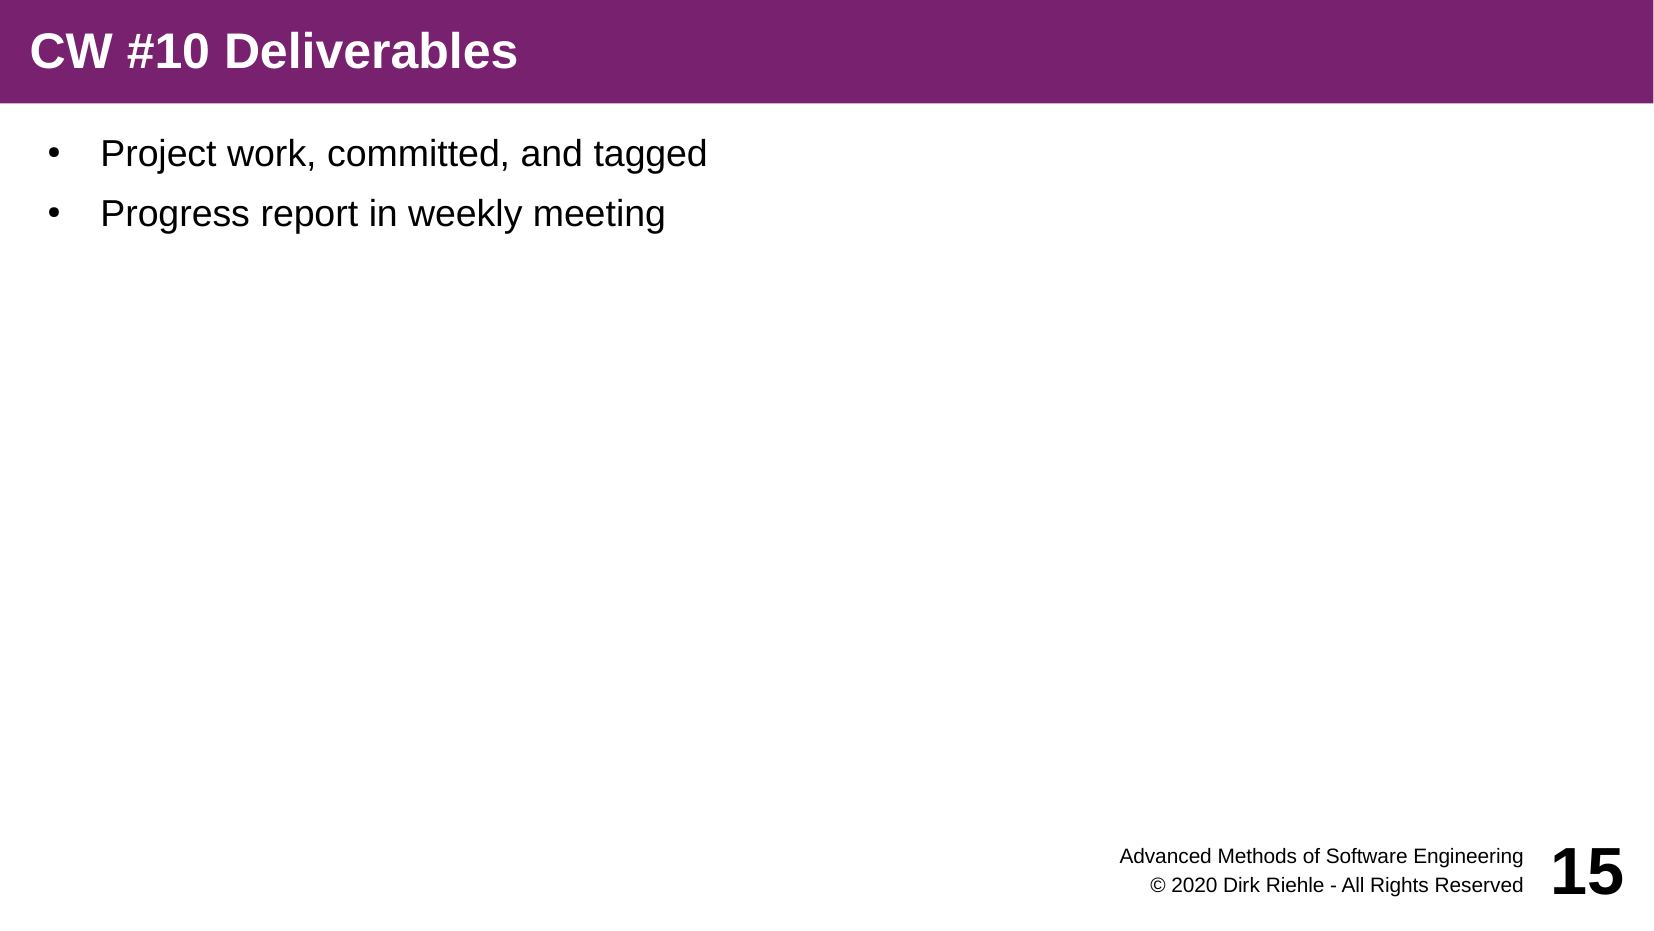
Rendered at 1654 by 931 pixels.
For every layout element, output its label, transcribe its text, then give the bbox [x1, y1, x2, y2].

list Project work, committed, and tagged Progress report in weekly meeting [29, 132, 1625, 798]
title CW #10 Deliverables [0, 0, 1654, 104]
